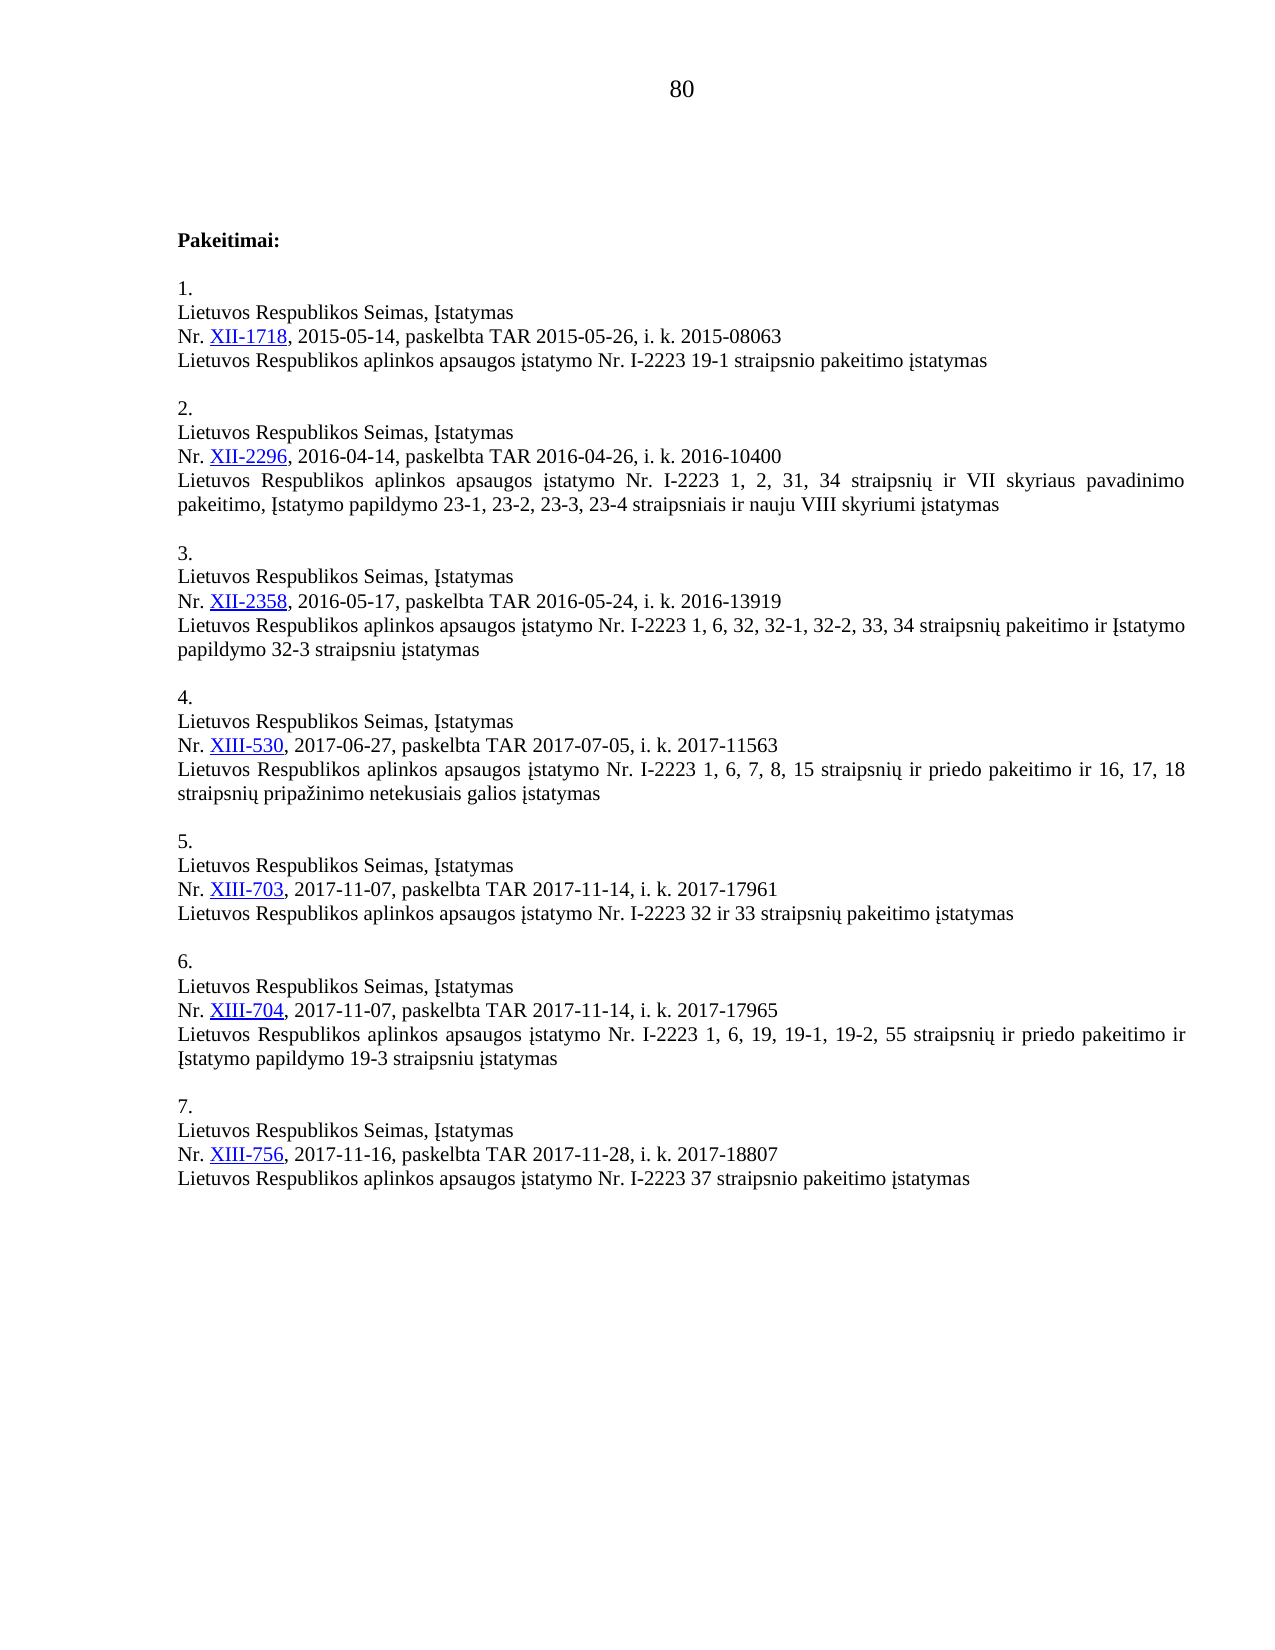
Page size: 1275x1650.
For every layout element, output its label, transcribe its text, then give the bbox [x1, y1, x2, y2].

text 7. [177, 1094, 1186, 1118]
text Lietuvos Respublikos aplinkos apsaugos įstatymo Nr. I-2223 37 straipsnio pakeitimo įstatymas [177, 1166, 1186, 1190]
text Lietuvos Respublikos Seimas, Įstatymas [177, 709, 1186, 733]
text Nr. XII-2296, 2016-04-14, paskelbta TAR 2016-04-26, i. k. 2016-10400 [177, 444, 1186, 468]
text Lietuvos Respublikos Seimas, Įstatymas [177, 420, 1186, 444]
text 2. [177, 396, 1186, 420]
text Lietuvos Respublikos Seimas, Įstatymas [177, 853, 1186, 877]
text Nr. XIII-756, 2017-11-16, paskelbta TAR 2017-11-28, i. k. 2017-18807 [177, 1142, 1186, 1166]
text 5. [177, 829, 1186, 853]
text Nr. XIII-703, 2017-11-07, paskelbta TAR 2017-11-14, i. k. 2017-17961 [177, 877, 1186, 901]
text Lietuvos Respublikos Seimas, Įstatymas [177, 973, 1186, 998]
text Lietuvos Respublikos aplinkos apsaugos įstatymo Nr. I-2223 1, 6, 19, 19-1, 19-2, 55 straipsnių ir priedo pakeitimo ir Įstatymo papildymo 19-3 straipsniu įstatymas [177, 1022, 1186, 1070]
text Lietuvos Respublikos aplinkos apsaugos įstatymo Nr. I-2223 1, 6, 32, 32-1, 32-2, 33, 34 straipsnių pakeitimo ir Įstatymo papildymo 32-3 straipsniu įstatymas [177, 613, 1186, 661]
text Lietuvos Respublikos aplinkos apsaugos įstatymo Nr. I-2223 1, 2, 31, 34 straipsnių ir VII skyriaus pavadinimo pakeitimo, Įstatymo papildymo 23-1, 23-2, 23-3, 23-4 straipsniais ir nauju VIII skyriumi įstatymas [177, 468, 1186, 516]
text Lietuvos Respublikos Seimas, Įstatymas [177, 1118, 1186, 1142]
text Nr. XII-2358, 2016-05-17, paskelbta TAR 2016-05-24, i. k. 2016-13919 [177, 588, 1186, 613]
text 4. [177, 685, 1186, 709]
text Lietuvos Respublikos aplinkos apsaugos įstatymo Nr. I-2223 1, 6, 7, 8, 15 straipsnių ir priedo pakeitimo ir 16, 17, 18 straipsnių pripažinimo netekusiais galios įstatymas [177, 757, 1186, 805]
text Lietuvos Respublikos Seimas, Įstatymas [177, 300, 1186, 324]
text Nr. XIII-704, 2017-11-07, paskelbta TAR 2017-11-14, i. k. 2017-17965 [177, 998, 1186, 1022]
text Nr. XII-1718, 2015-05-14, paskelbta TAR 2015-05-26, i. k. 2015-08063 [177, 324, 1186, 348]
text 6. [177, 949, 1186, 973]
text Pakeitimai: [177, 228, 1186, 252]
text 3. [177, 540, 1186, 564]
text Lietuvos Respublikos aplinkos apsaugos įstatymo Nr. I-2223 32 ir 33 straipsnių pakeitimo įstatymas [177, 901, 1186, 925]
text 1. [177, 276, 1186, 300]
text Nr. XIII-530, 2017-06-27, paskelbta TAR 2017-07-05, i. k. 2017-11563 [177, 733, 1186, 757]
text Lietuvos Respublikos Seimas, Įstatymas [177, 564, 1186, 588]
text Lietuvos Respublikos aplinkos apsaugos įstatymo Nr. I-2223 19-1 straipsnio pakeitimo įstatymas [177, 348, 1186, 372]
